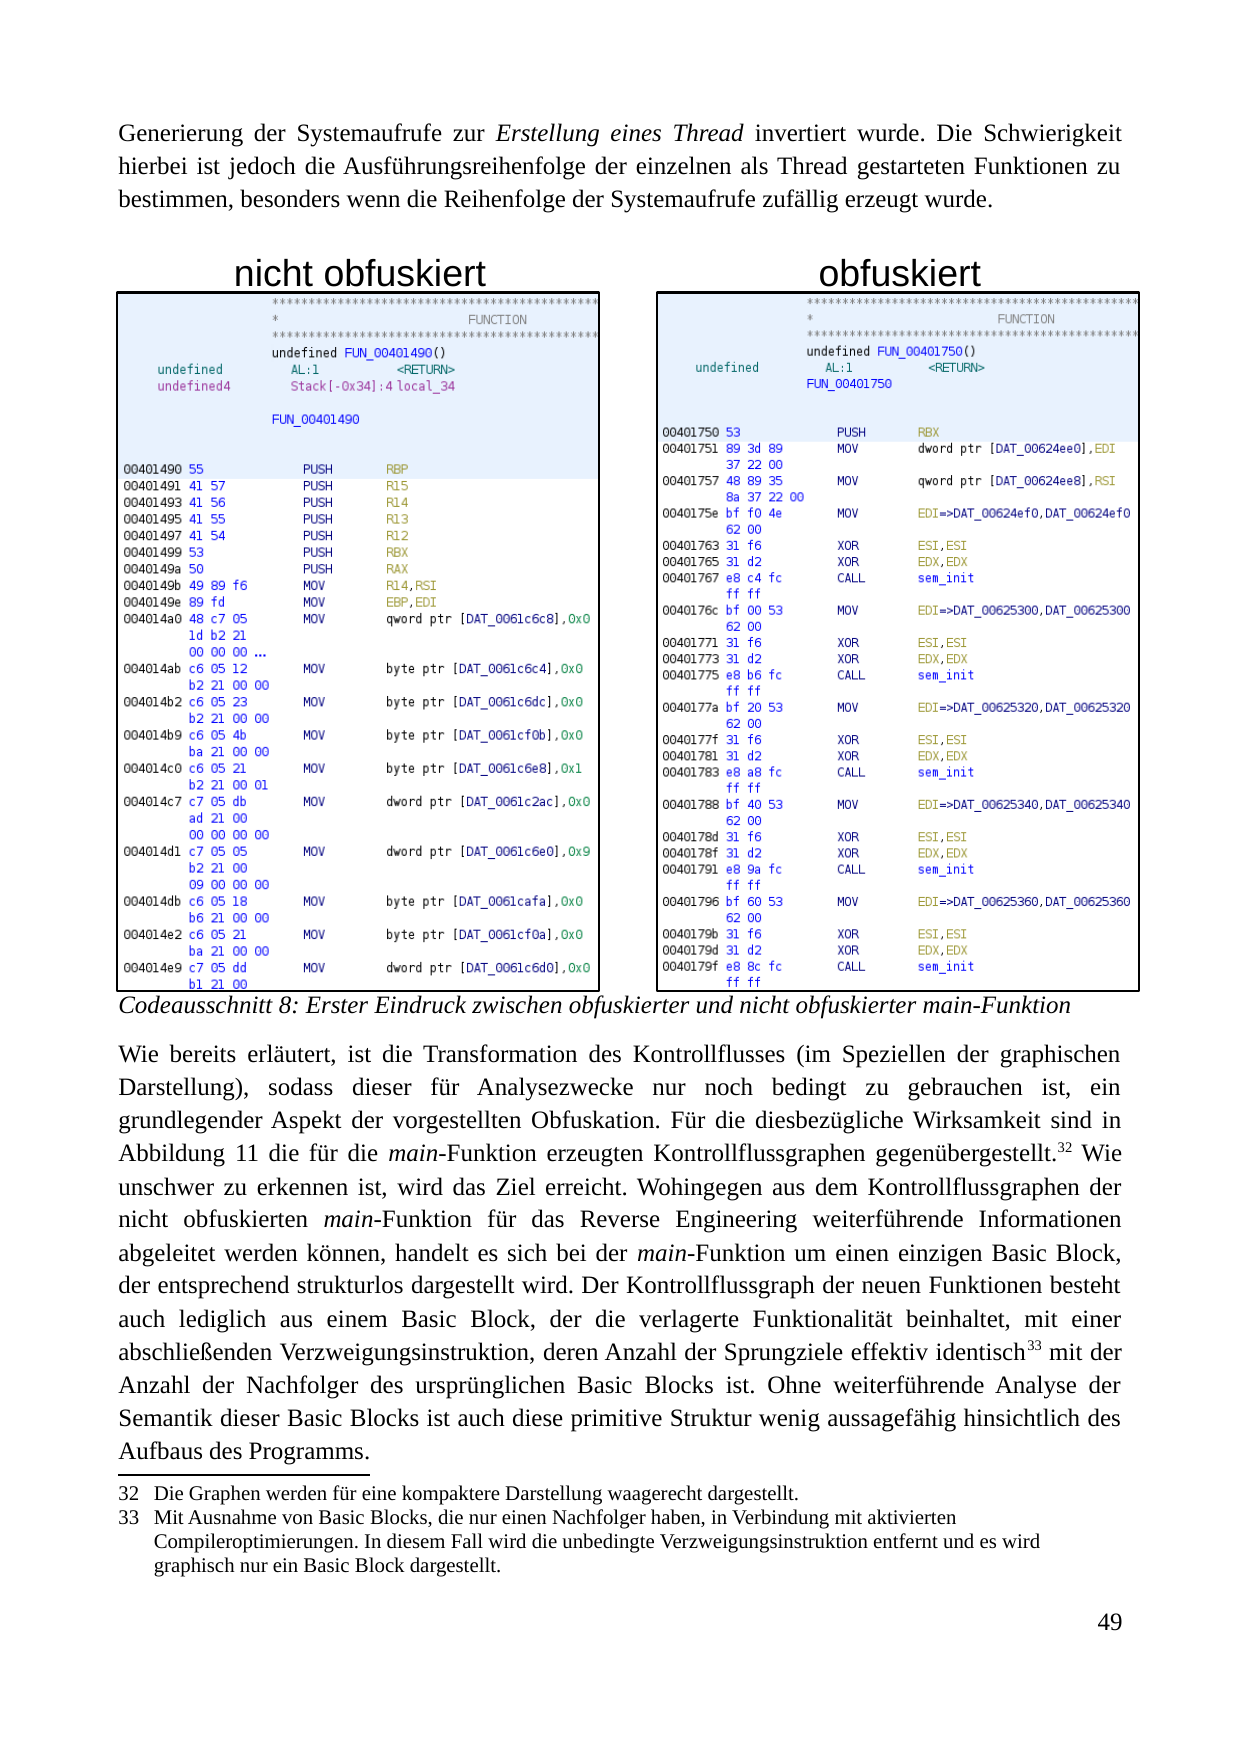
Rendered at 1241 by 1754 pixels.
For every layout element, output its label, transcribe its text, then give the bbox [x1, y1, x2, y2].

text Generierung der Systemaufrufe zur Erstellung eines Thread invertiert wurde. Die Schwierigkeit hierbei ist jedoch die Ausführungsreihenfolge der einzelnen als Thread gestarteten Funktionen zu bestimmen, besonders wenn die Reihenfolge der Systemaufrufe zufällig erzeugt wurde. [118, 118, 1122, 213]
text Mit Ausnahme von Basic Blocks, die nur einen Nachfolger haben, in Verbindung mit aktivierten Compileroptimierungen. In diesem Fall wird die unbedingte Verzweigungsinstruktion entfernt und es wird graphisch nur ein Basic Block dargestellt. [118, 1505, 1122, 1577]
text Die Graphen werden für eine kompaktere Darstellung waagerecht dargestellt. [118, 1481, 1122, 1505]
picture [118, 294, 598, 990]
text Wie bereits erläutert, ist die Transformation des Kontrollflusses (im Speziellen der graphischen Darstellung), sodass dieser für Analysezwecke nur noch bedingt zu gebrauchen ist, ein grundlegender Aspekt der vorgestellten Obfuskation. Für die diesbezügliche Wirksamkeit sind in Abbildung 11 die für die main-Funktion erzeugten Kontrollflussgraphen gegenübergestellt. Wie unschwer zu erkennen ist, wird das Ziel erreicht. Wohingegen aus dem Kontrollflussgraphen der nicht obfuskierten main-Funktion für das Reverse Engineering weiterführende Informationen abgeleitet werden können, handelt es sich bei der main-Funktion um einen einzigen Basic Block, der entsprechend strukturlos dargestellt wird. Der Kontrollflussgraph der neuen Funktionen besteht auch lediglich aus einem Basic Block, der die verlagerte Funktionalität beinhaltet, mit einer abschließenden Verzweigungsinstruktion, deren Anzahl der Sprungziele effektiv identisch mit der Anzahl der Nachfolger des ursprünglichen Basic Blocks ist. Ohne weiterführende Analyse der Semantik dieser Basic Blocks ist auch diese primitive Struktur wenig aussagefähig hinsichtlich des Aufbaus des Programms. [118, 1039, 1122, 1464]
picture [658, 294, 1138, 990]
text Codeausschnitt 8: Erster Eindruck zwischen obfuskierter und nicht obfuskierter main-Funktion [118, 244, 1142, 1019]
